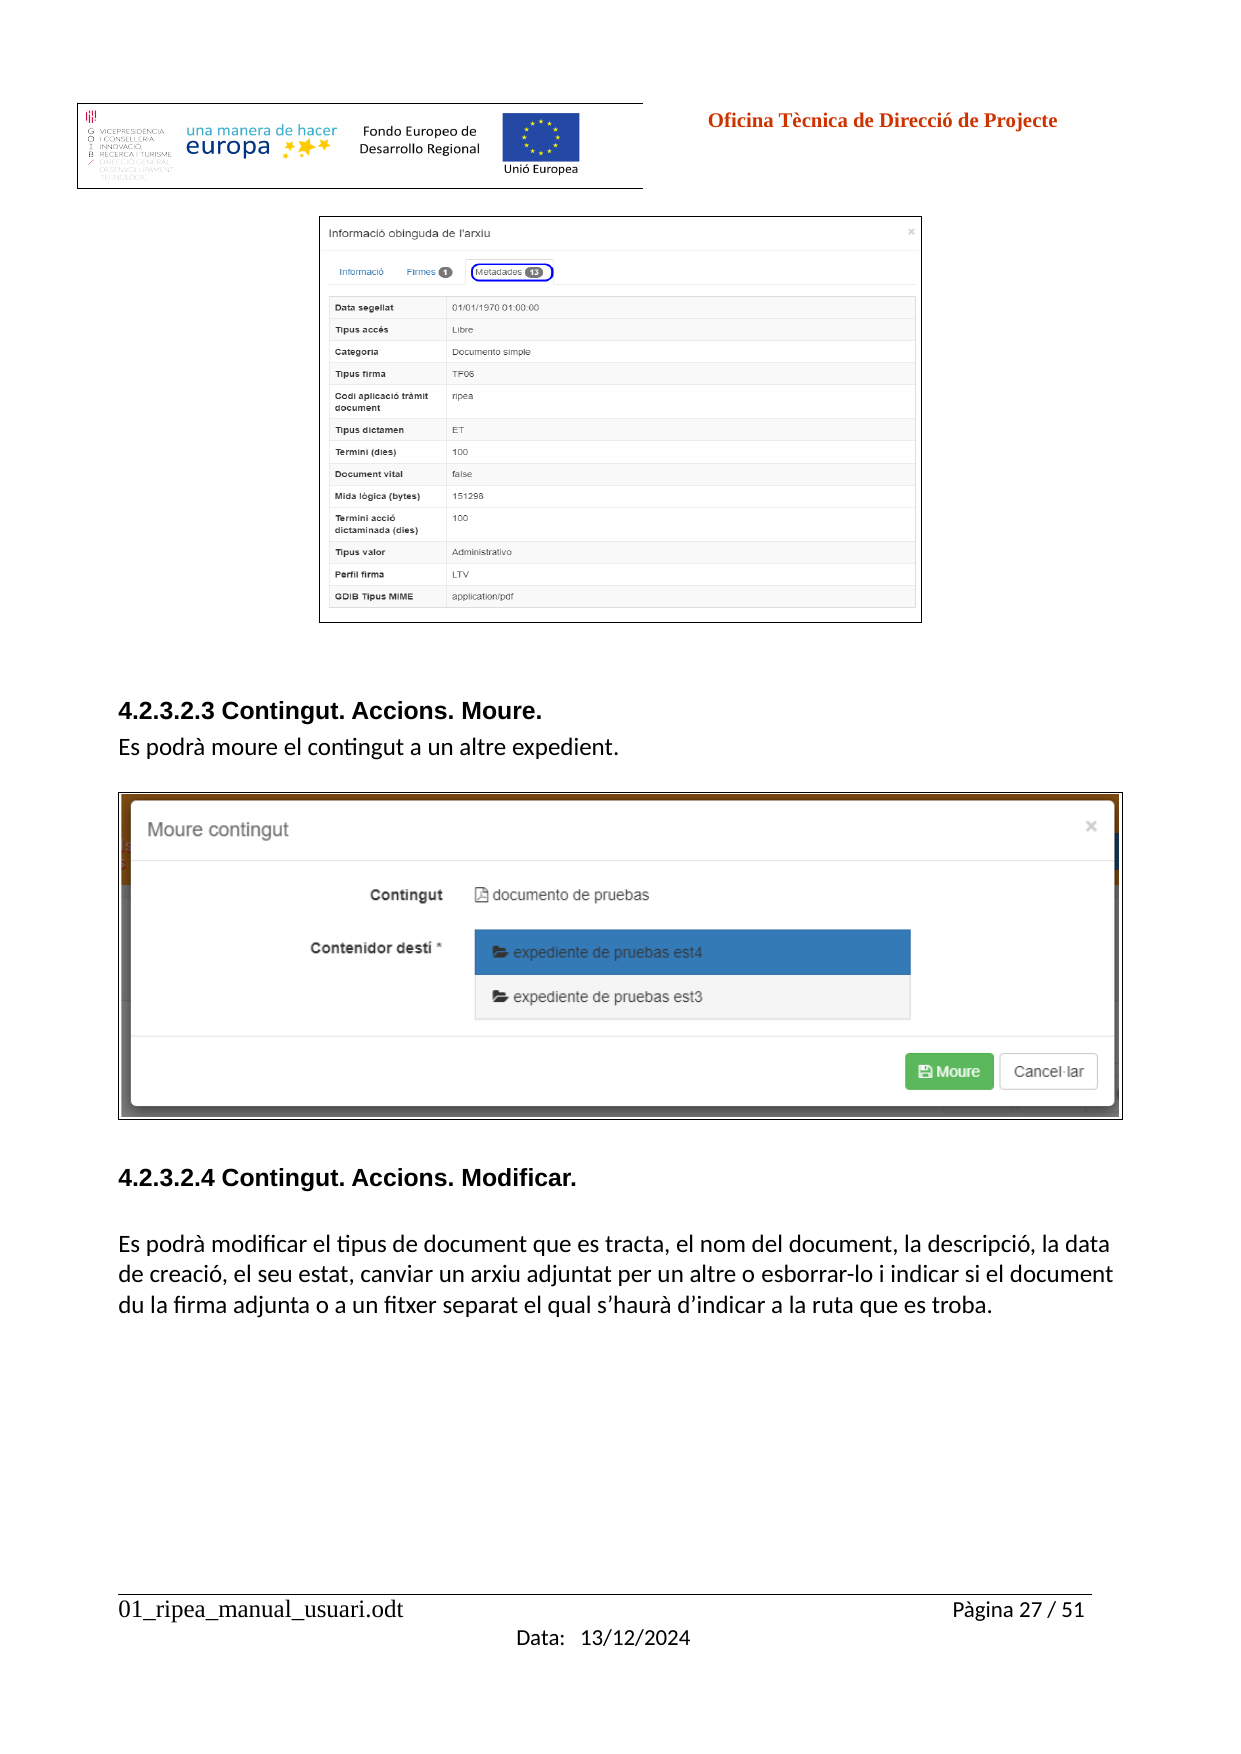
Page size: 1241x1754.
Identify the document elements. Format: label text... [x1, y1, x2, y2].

subtitle 4.2.3.2.3 Contingut. Accions. Moure. [118, 696, 1122, 724]
picture [121, 794, 1119, 1117]
text Es podrà modificar el tipus de document que es tracta, el nom del document, la descripció, la data de creació, el seu estat, canviar un arxiu adjuntat per un altre o esborrar-lo i indicar si el document du la firma adjunta o a un fitxer separat el qual s’haurà d’indicar a la ruta que es troba. [118, 1228, 1122, 1319]
text Es podrà moure el contingut a un altre expedient. [118, 731, 1122, 761]
picture [184, 108, 585, 182]
picture [321, 219, 919, 620]
picture [82, 108, 178, 182]
subtitle 4.2.3.2.4 Contingut. Accions. Modificar. [118, 1163, 1122, 1191]
